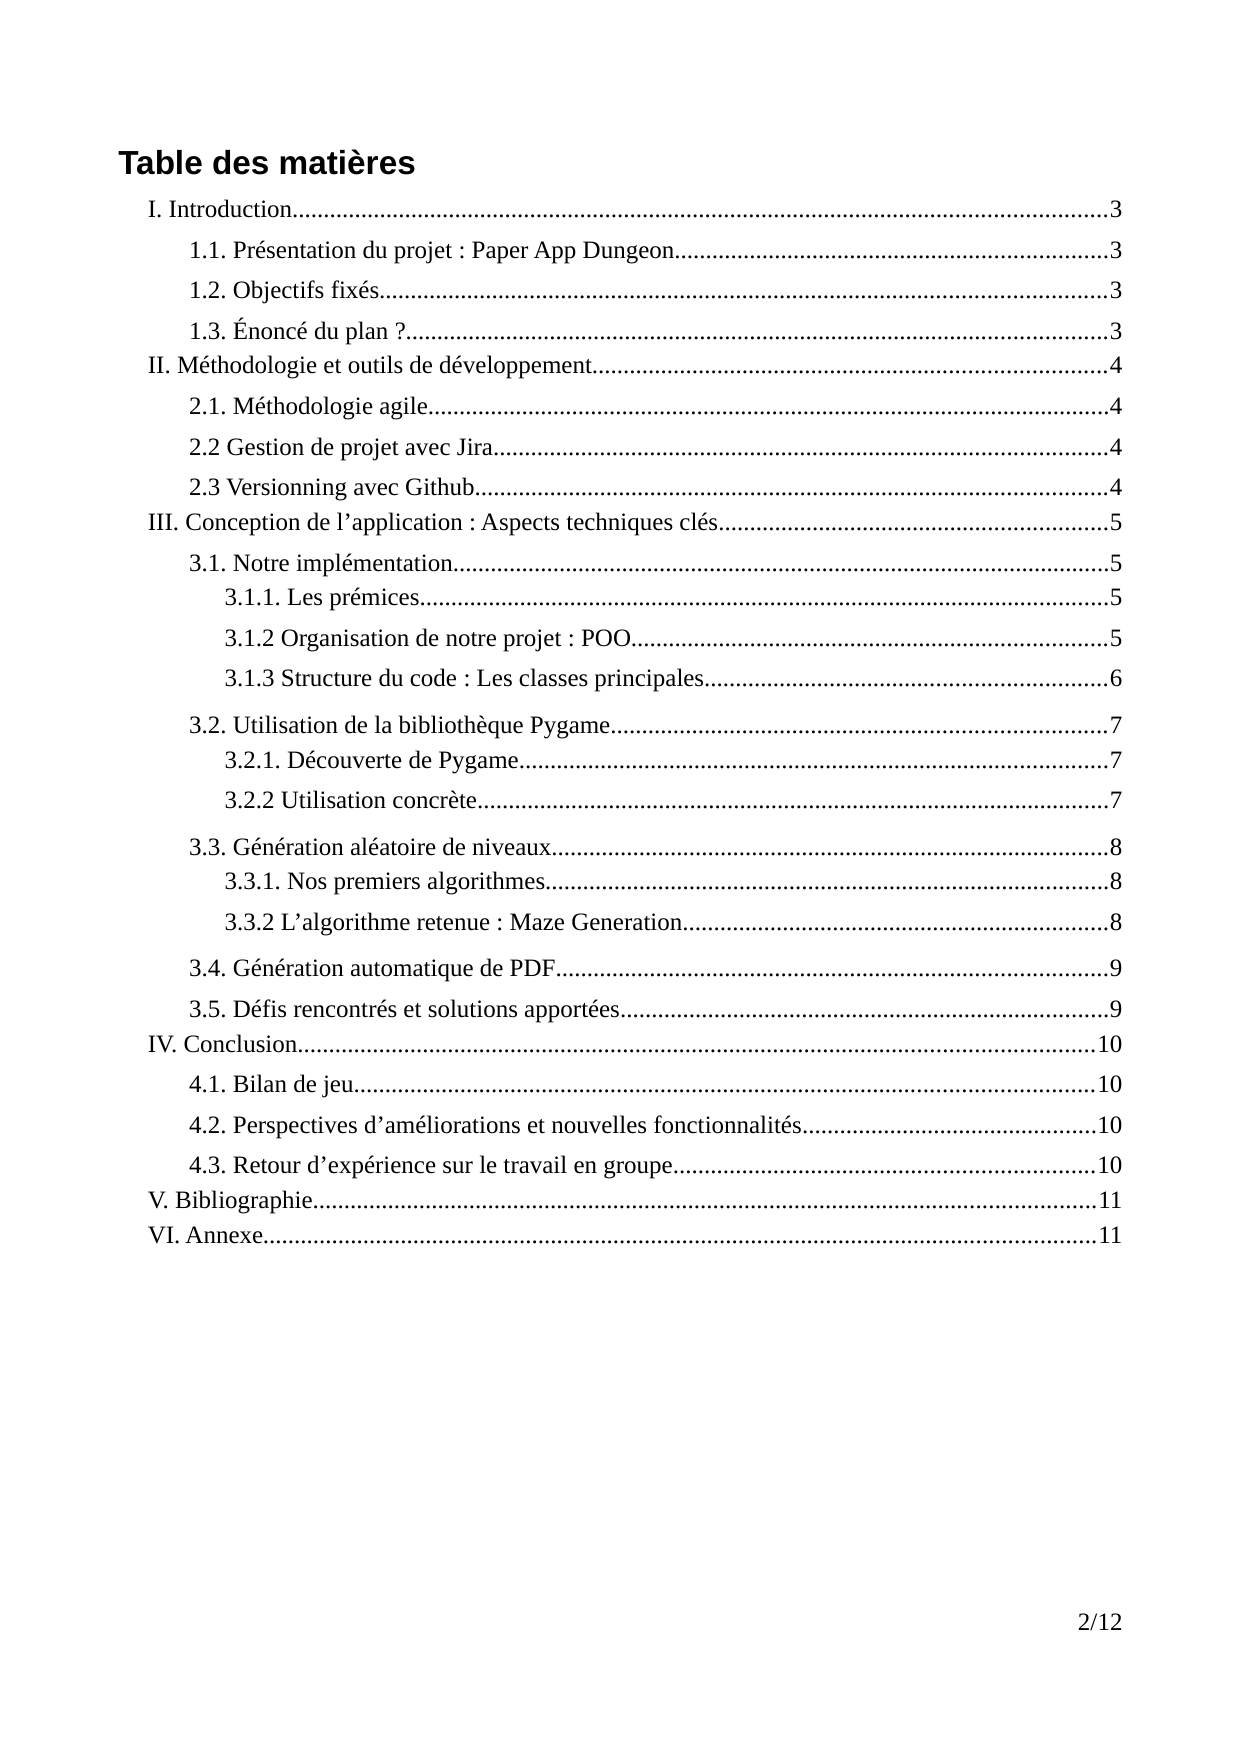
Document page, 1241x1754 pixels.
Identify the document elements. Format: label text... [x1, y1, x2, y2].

text 3.3. Génération aléatoire de niveaux 8 [189, 832, 1122, 860]
text 2.1. Méthodologie agile 4 [189, 391, 1122, 420]
text II. Méthodologie et outils de développement 4 [148, 351, 1122, 379]
text 3.2.2 Utilisation concrète 7 [224, 785, 1122, 814]
text 3.1. Notre implémentation 5 [189, 548, 1122, 577]
text 2.2 Gestion de projet avec Jira 4 [189, 432, 1122, 461]
text 4.2. Perspectives d’améliorations et nouvelles fonctionnalités 10 [189, 1110, 1122, 1139]
text 2.3 Versionning avec Github 4 [189, 472, 1122, 501]
text 3.3.2 L’algorithme retenue : Maze Generation 8 [224, 907, 1122, 936]
text 1.3. Énoncé du plan ? 3 [189, 316, 1122, 345]
text I. Introduction 3 [148, 194, 1122, 223]
text 3.3.1. Nos premiers algorithmes 8 [224, 866, 1122, 895]
text 3.2. Utilisation de la bibliothèque Pygame 7 [189, 710, 1122, 739]
subtitle Table des matières [118, 143, 1122, 182]
text V. Bibliographie 11 [148, 1185, 1122, 1214]
text 3.5. Défis rencontrés et solutions apportées 9 [189, 994, 1122, 1023]
text 4.3. Retour d’expérience sur le travail en groupe 10 [189, 1151, 1122, 1179]
text 3.1.2 Organisation de notre projet : POO 5 [224, 623, 1122, 652]
text 3.1.1. Les prémices 5 [224, 582, 1122, 611]
text 3.4. Génération automatique de PDF 9 [189, 953, 1122, 982]
text 3.2.1. Découverte de Pygame 7 [224, 745, 1122, 773]
text 1.1. Présentation du projet : Paper App Dungeon 3 [189, 235, 1122, 263]
text VI. Annexe 11 [148, 1220, 1122, 1249]
text III. Conception de l’application : Aspects techniques clés 5 [148, 507, 1122, 536]
text IV. Conclusion 10 [148, 1029, 1122, 1057]
text 4.1. Bilan de jeu 10 [189, 1069, 1122, 1098]
text 3.1.3 Structure du code : Les classes principales 6 [224, 663, 1122, 692]
text 1.2. Objectifs fixés 3 [189, 275, 1122, 304]
